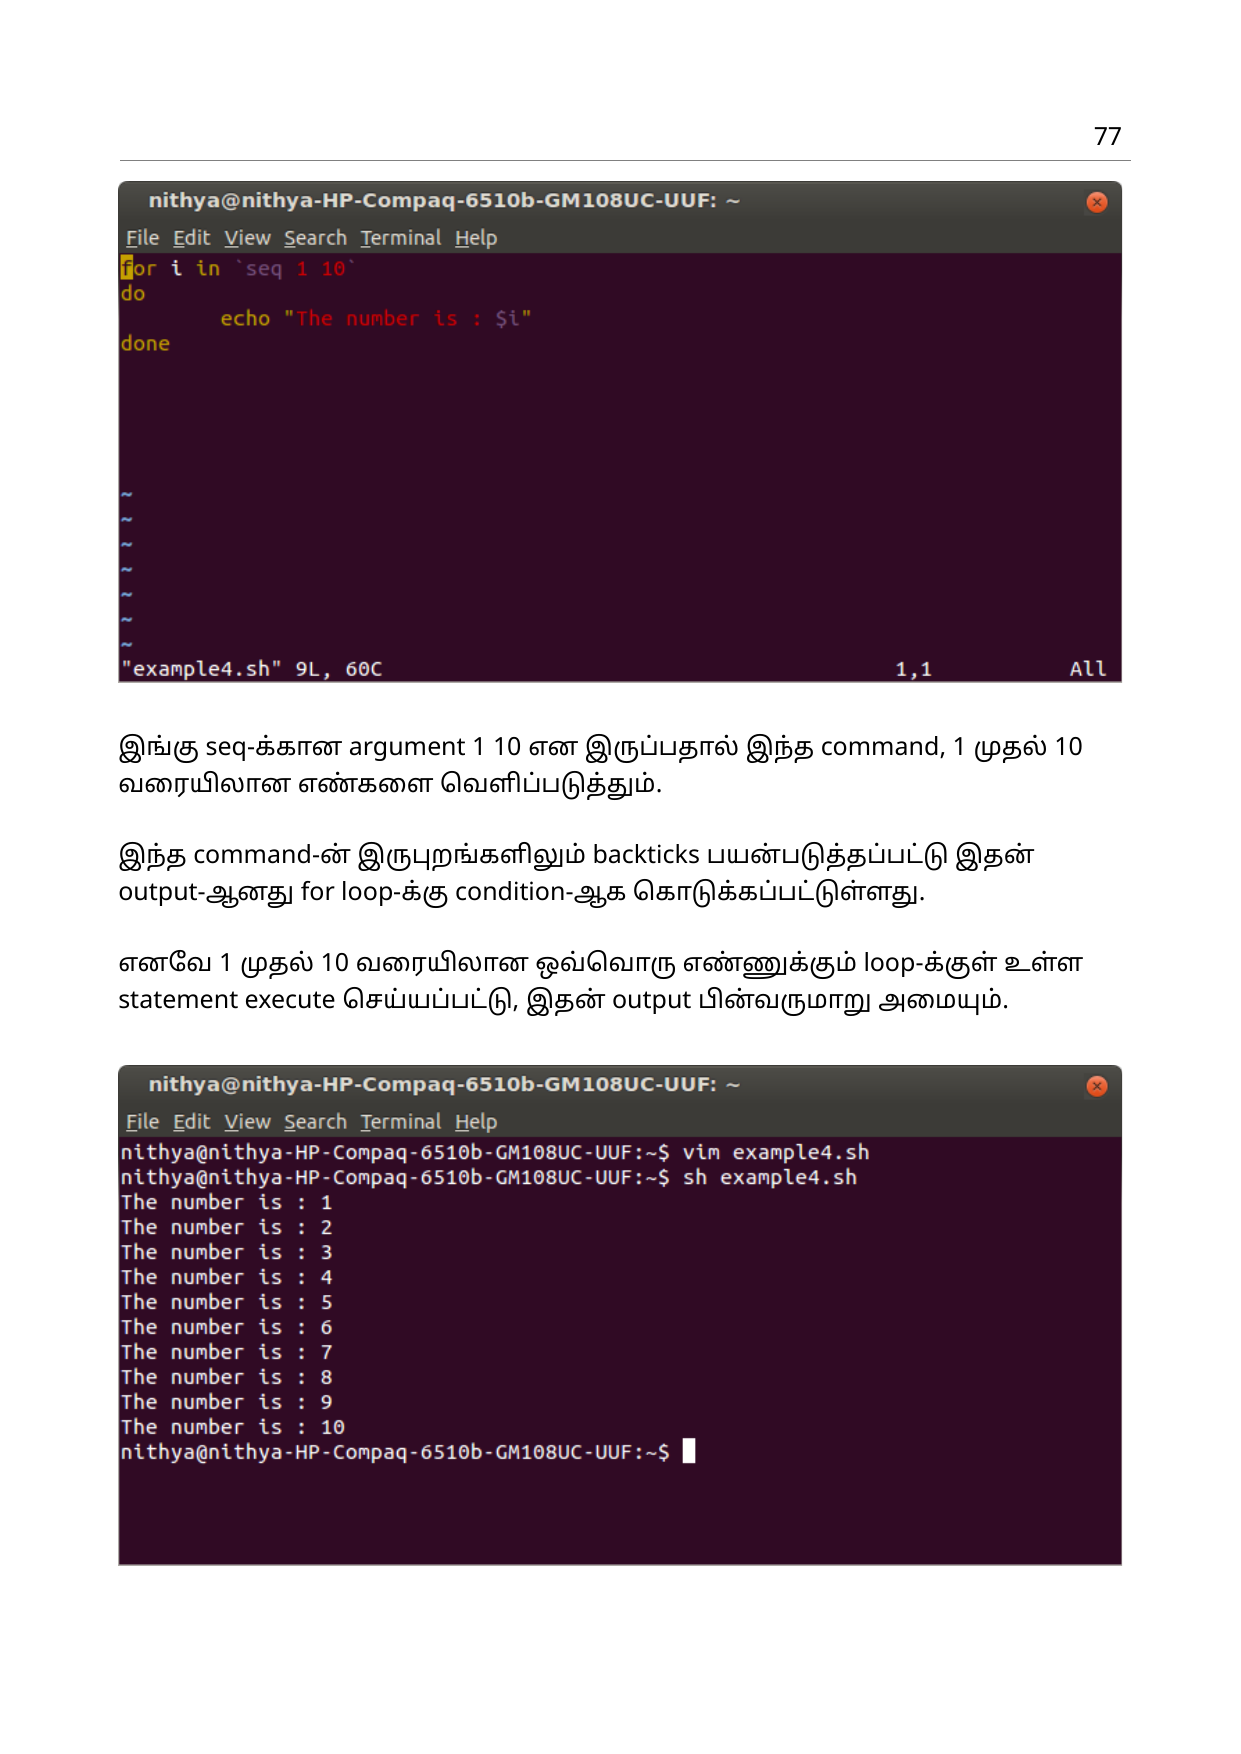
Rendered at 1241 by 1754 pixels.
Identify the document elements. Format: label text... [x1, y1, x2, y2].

text இங்கு seq-க்கான argument 1 10 என இருப்பதால் இந்த command, 1 முதல் 10 வரையிலான எண்களை வெளிப்படுத்தும். [118, 729, 1122, 803]
picture [118, 1065, 1123, 1566]
picture [118, 181, 1123, 683]
text இந்த command-ன் இருபுறங்களிலும் backticks பயன்படுத்தப்பட்டு இதன் output-ஆனது for loop-க்கு condition-ஆக கொடுக்கப்பட்டுள்ளது. [118, 837, 1122, 911]
text எனவே 1 முதல் 10 வரையிலான ஒவ்வொரு எண்ணுக்கும் loop-க்குள் உள்ள statement execute செய்யப்பட்டு, இதன் output பின்வருமாறு அமையும். [118, 945, 1122, 1019]
